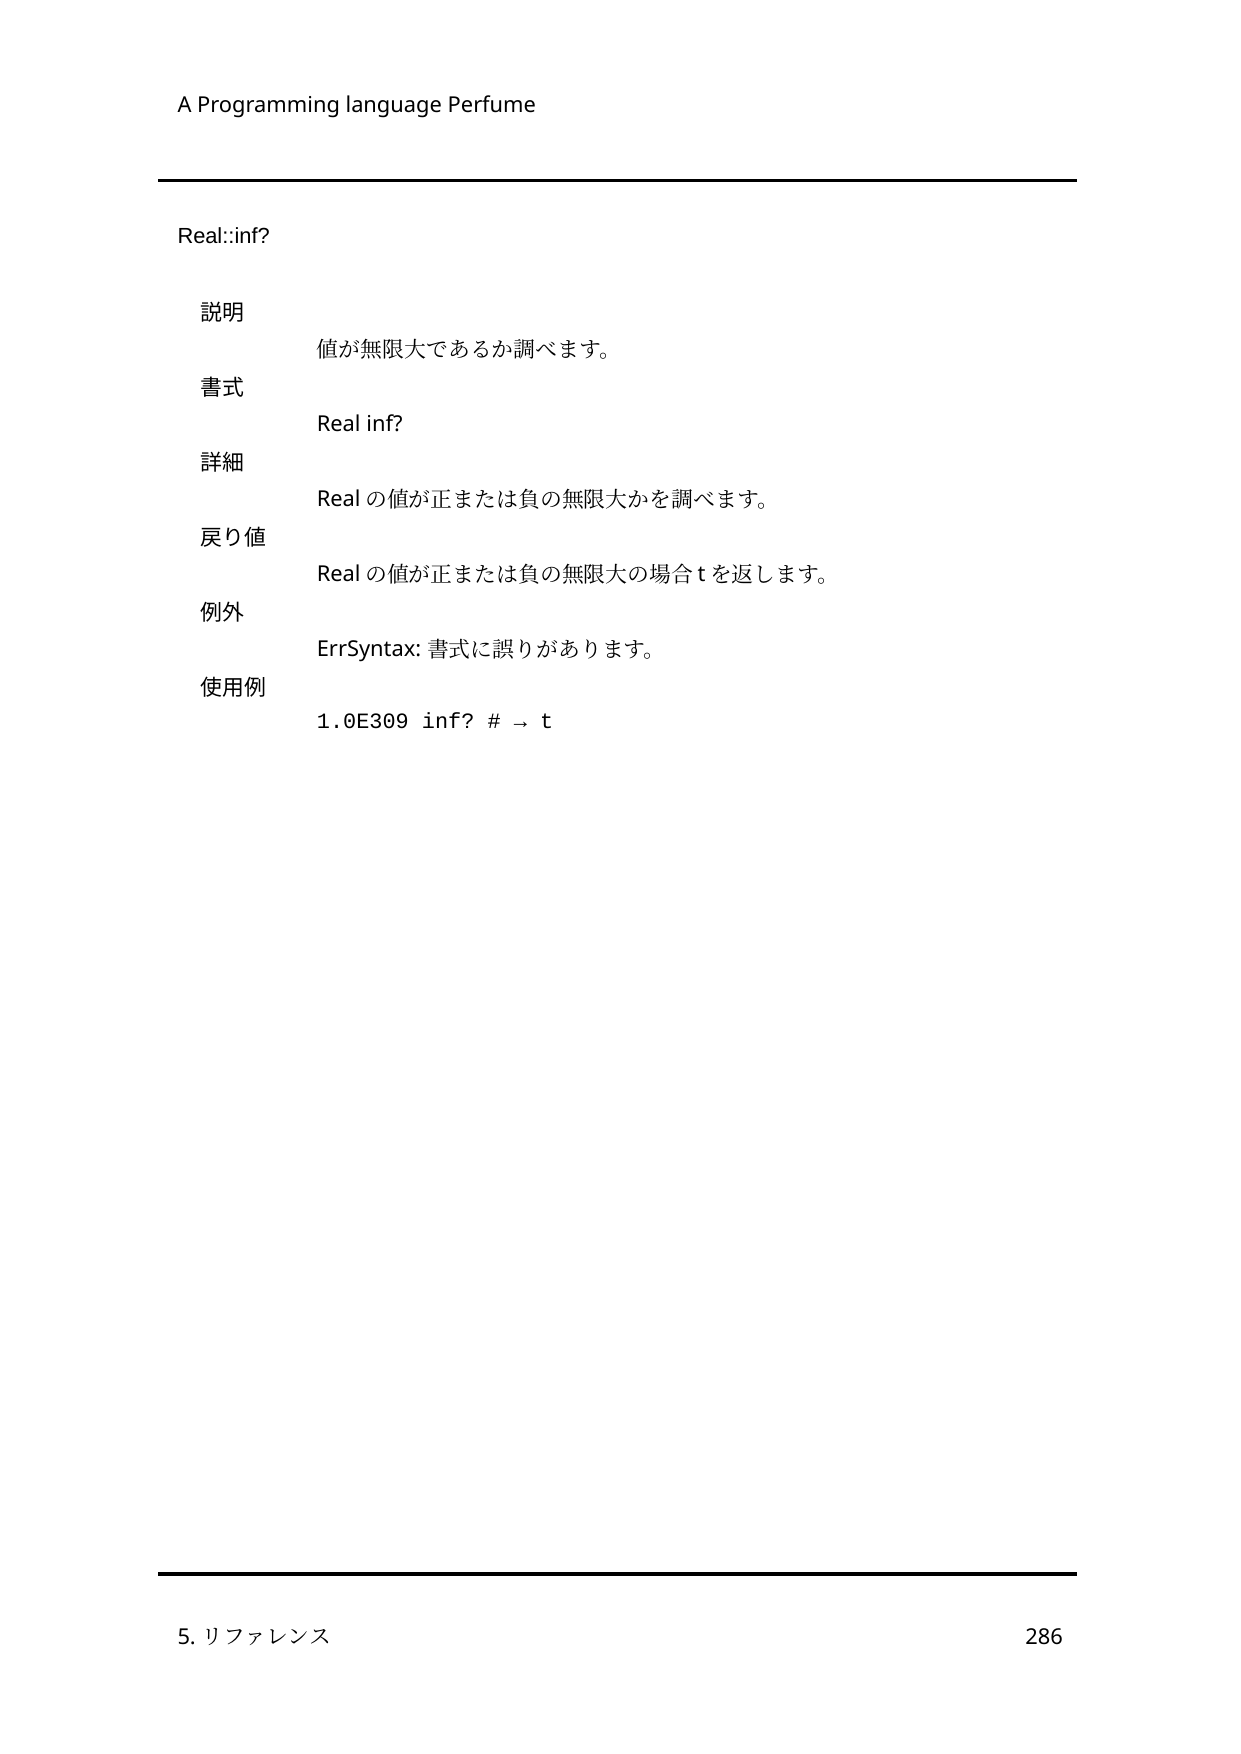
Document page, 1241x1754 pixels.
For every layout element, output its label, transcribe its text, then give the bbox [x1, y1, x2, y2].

table_header 説明 [200, 292, 317, 367]
table_cell Realの値が正または負の無限大の場合tを返します。 [317, 517, 1063, 592]
table_cell ErrSyntax: 書式に誤りがあります。 [317, 592, 1063, 667]
table_cell 例外 [200, 592, 317, 667]
table_cell 詳細 [200, 442, 317, 517]
table_cell Realの値が正または負の無限大かを調べます。 [317, 442, 1063, 517]
table_cell 書式 [200, 367, 317, 442]
table_cell 1.0E309 inf? # → t [317, 667, 1063, 792]
table_cell Real inf? [317, 367, 1063, 442]
subtitle Real::inf? [177, 217, 1063, 254]
table_cell 戻り値 [200, 517, 317, 592]
table_cell 使用例 [200, 667, 317, 792]
table_header 値が無限大であるか調べます。 [317, 292, 1063, 367]
